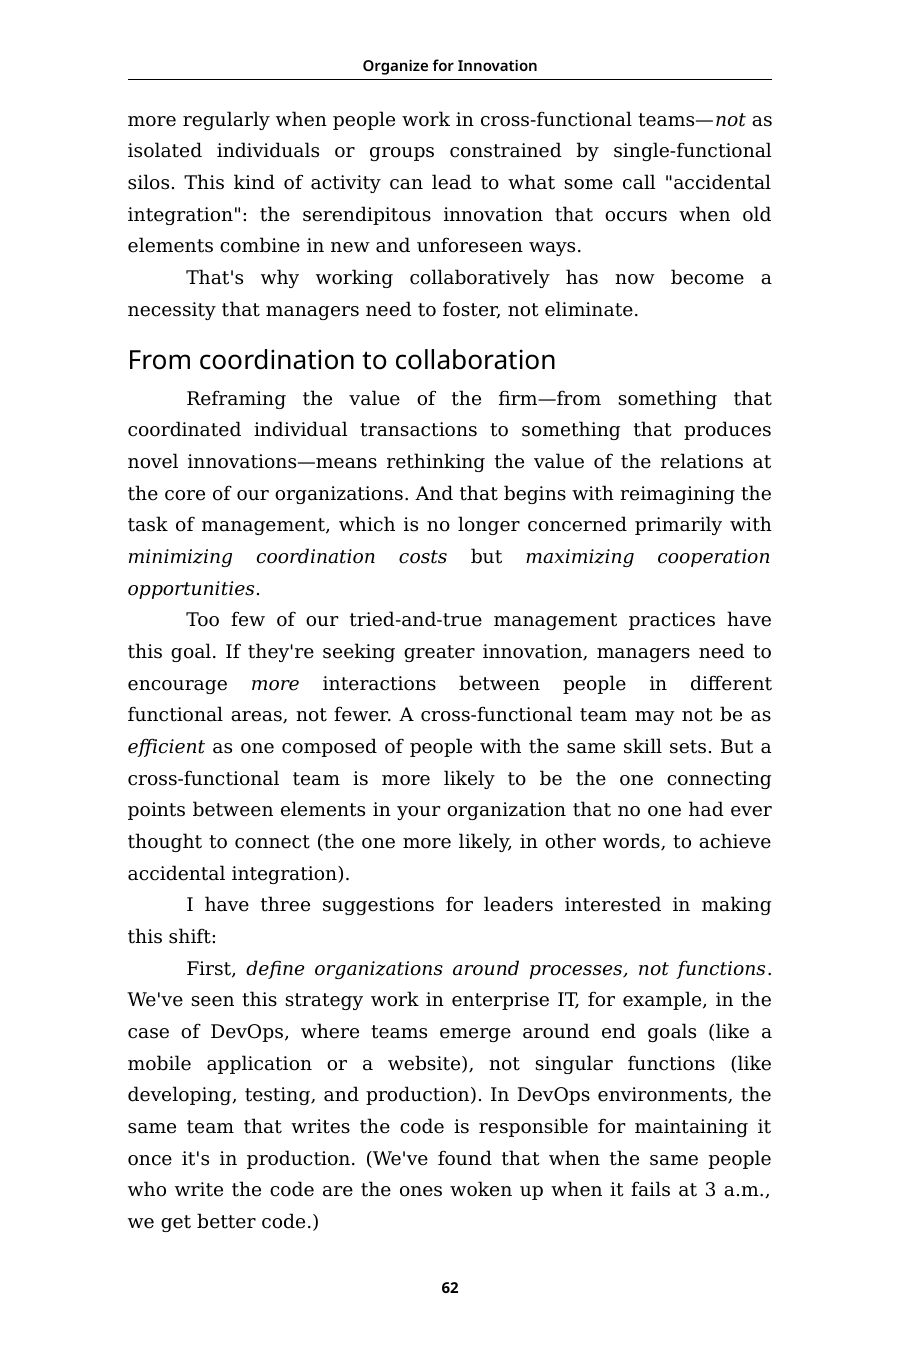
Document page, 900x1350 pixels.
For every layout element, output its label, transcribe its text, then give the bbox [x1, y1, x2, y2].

text I have three suggestions for leaders interested in making this shift: [127, 894, 772, 948]
text That's why working collaboratively has now become a necessity that managers need to foster, not eliminate. [127, 267, 772, 321]
subtitle From coordination to collaboration [127, 345, 772, 375]
text First, define organizations around processes, not functions. We've seen this strategy work in enterprise IT, for example, in the case of DevOps, where teams emerge around end goals (like a mobile application or a website), not singular functions (like developing, testing, and production). In DevOps environments, the same team that writes the code is responsible for maintaining it once it's in production. (We've found that when the same people who write the code are the ones woken up when it fails at 3 a.m., we get better code.) [127, 958, 772, 1233]
text more regularly when people work in cross-functional teams—not as isolated individuals or groups constrained by single-functional silos. This kind of activity can lead to what some call "accidental integration": the serendipitous innovation that occurs when old elements combine in new and unforeseen ways. [127, 109, 772, 257]
text Reframing the value of the firm—from something that coordinated individual transactions to something that produces novel innovations—means rethinking the value of the relations at the core of our organizations. And that begins with reimagining the task of management, which is no longer concerned primarily with minimizing coordination costs but maximizing cooperation opportunities. [127, 388, 772, 600]
text Too few of our tried-and-true management practices have this goal. If they're seeking greater innovation, managers need to encourage more interactions between people in different functional areas, not fewer. A cross-functional team may not be as efficient as one composed of people with the same skill sets. But a cross-functional team is more likely to be the one connecting points between elements in your organization that no one had ever thought to connect (the one more likely, in other words, to achieve accidental integration). [127, 609, 772, 885]
